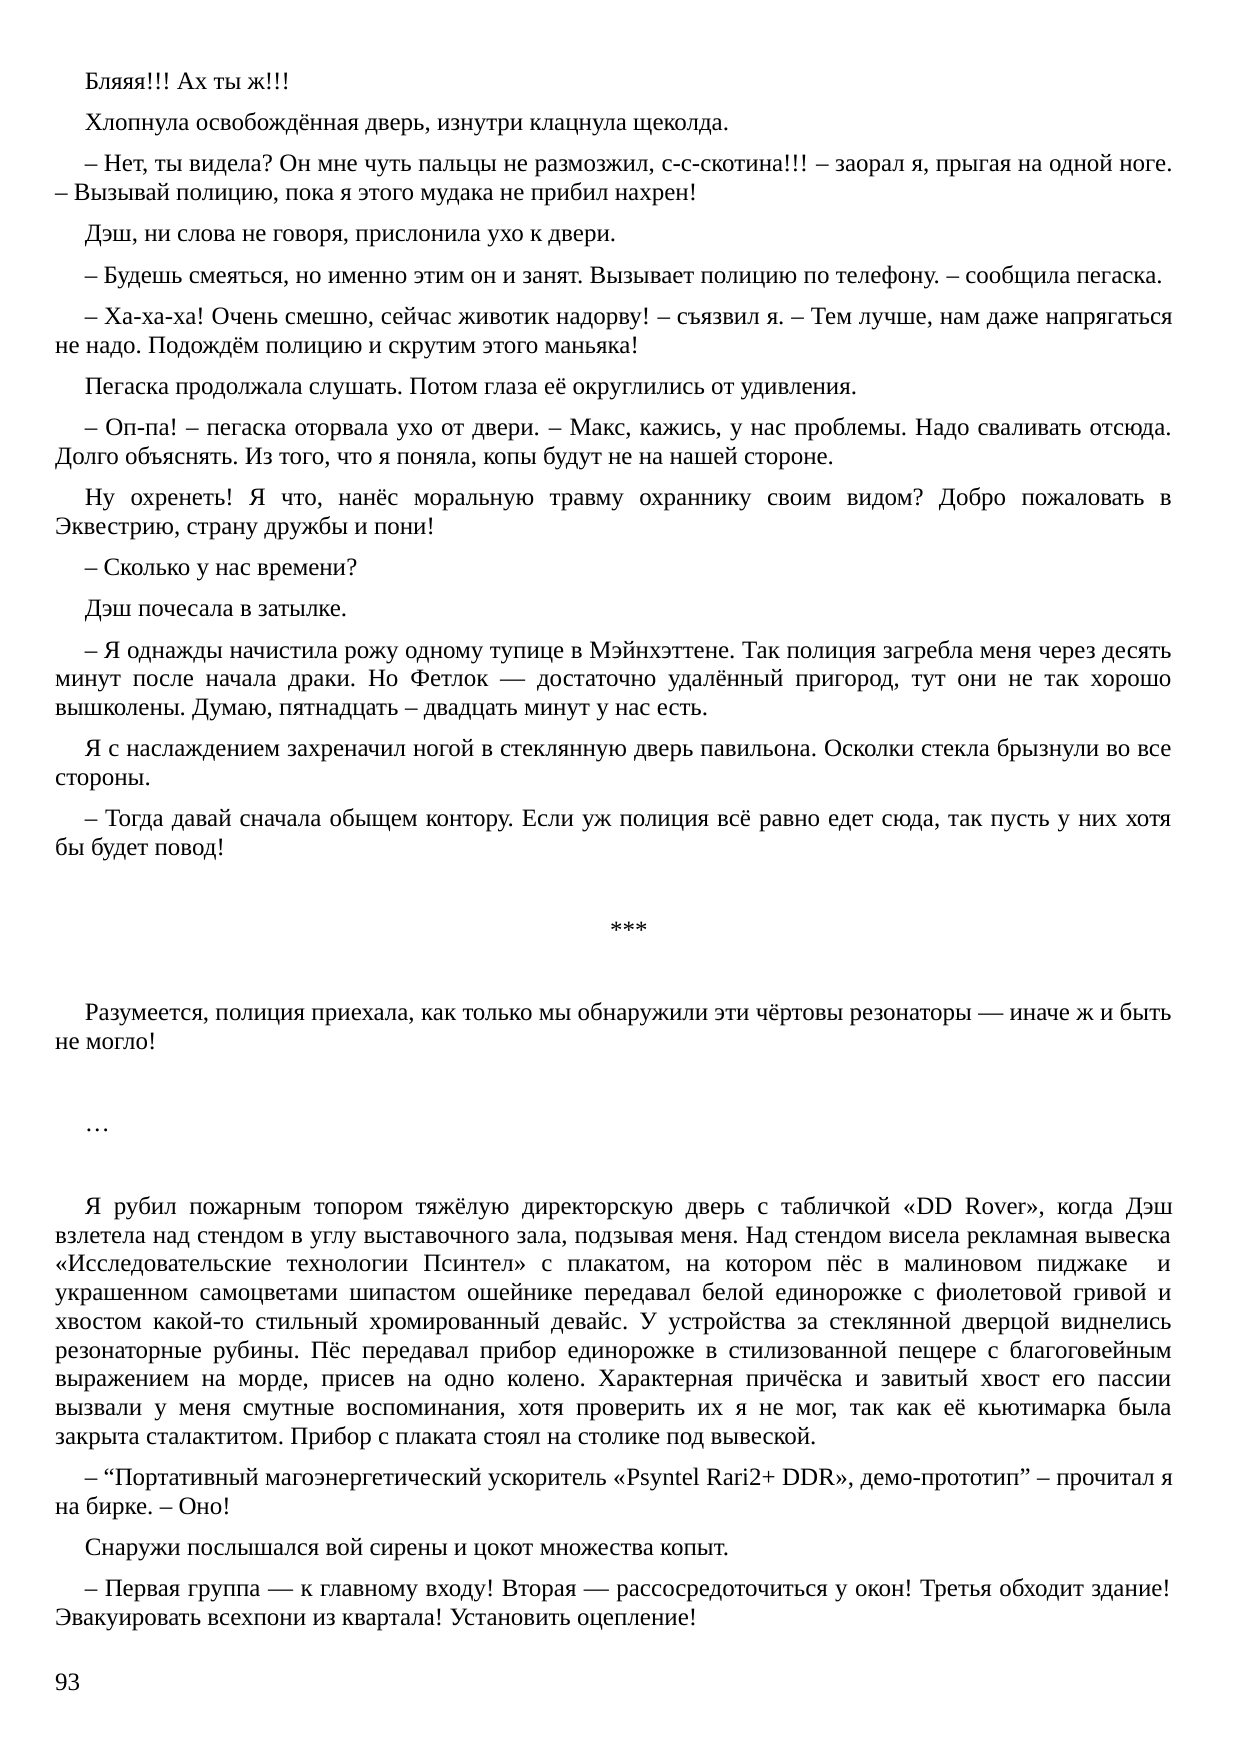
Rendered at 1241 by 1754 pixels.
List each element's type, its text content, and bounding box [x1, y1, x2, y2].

text – “Портативный магоэнергетический ускоритель «Psyntel Rari2+ DDR», демо-прототип” – прочитал я на бирке. – Оно! [55, 1462, 1173, 1520]
text Дэш, ни слова не говоря, прислонила ухо к двери. [55, 218, 1173, 247]
text – Нет, ты видела? Он мне чуть пальцы не размозжил, с-с-скотина!!! – заорал я, прыгая на одной ноге. – Вызывай полицию, пока я этого мудака не прибил нахрен! [55, 148, 1173, 206]
text Бляяя!!! Ах ты ж!!! [55, 66, 1173, 95]
text Хлопнула освобождённая дверь, изнутри клацнула щеколда. [55, 107, 1173, 136]
text Ну охренеть! Я что, нанёс моральную травму охраннику своим видом? Добро пожаловать в Эквестрию, страну дружбы и пони! [55, 482, 1173, 540]
text Я с наслаждением захреначил ногой в стеклянную дверь павильона. Осколки стекла брызнули во все стороны. [55, 733, 1173, 791]
text – Я однажды начистила рожу одному тупице в Мэйнхэттене. Так полиция загребла меня через десять минут после начала драки. Но Фетлок — достаточно удалённый пригород, тут они не так хорошо вышколены. Думаю, пятнадцать – двадцать минут у нас есть. [55, 635, 1173, 721]
text – Оп-па! – пегаска оторвала ухо от двери. – Макс, кажись, у нас проблемы. Надо сваливать отсюда. Долго объяснять. Из того, что я поняла, копы будут не на нашей стороне. [55, 412, 1173, 470]
text Дэш почесала в затылке. [55, 593, 1173, 622]
text Я рубил пожарным топором тяжёлую директорскую дверь с табличкой «DD Rover», когда Дэш взлетела над стендом в углу выставочного зала, подзывая меня. Над стендом висела рекламная вывеска «Исследовательские технологии Псинтел» с плакатом, на котором пёс в малиновом пиджаке и украшенном самоцветами шипастом ошейнике передавал белой единорожке с фиолетовой гривой и хвостом какой-то стильный хромированный девайс. У устройства за стеклянной дверцой виднелись резонаторные рубины. Пёс передавал прибор единорожке в стилизованной пещере с благоговейным выражением на морде, присев на одно колено. Характерная причёска и завитый хвост его пассии вызвали у меня смутные воспоминания, хотя проверить их я не мог, так как её кьютимарка была закрыта сталактитом. Прибор с плаката стоял на столике под вывеской. [55, 1191, 1173, 1450]
text *** [55, 915, 1173, 943]
text … [55, 1108, 1173, 1137]
text – Тогда давай сначала обыщем контору. Если уж полиция всё равно едет сюда, так пусть у них хотя бы будет повод! [55, 803, 1173, 861]
text – Ха-ха-ха! Очень смешно, сейчас животик надорву! – съязвил я. – Тем лучше, нам даже напрягаться не надо. Подождём полицию и скрутим этого маньяка! [55, 301, 1173, 358]
text Снаружи послышался вой сирены и цокот множества копыт. [55, 1532, 1173, 1561]
text Разумеется, полиция приехала, как только мы обнаружили эти чёртовы резонаторы — иначе ж и быть не могло! [55, 997, 1173, 1055]
text – Первая группа — к главному входу! Вторая — рассосредоточиться у окон! Третья обходит здание! Эвакуировать всехпони из квартала! Установить оцепление! [55, 1573, 1173, 1631]
text Пегаска продолжала слушать. Потом глаза её округлились от удивления. [55, 371, 1173, 400]
text – Сколько у нас времени? [55, 552, 1173, 581]
text – Будешь смеяться, но именно этим он и занят. Вызывает полицию по телефону. – сообщила пегаска. [55, 260, 1173, 288]
